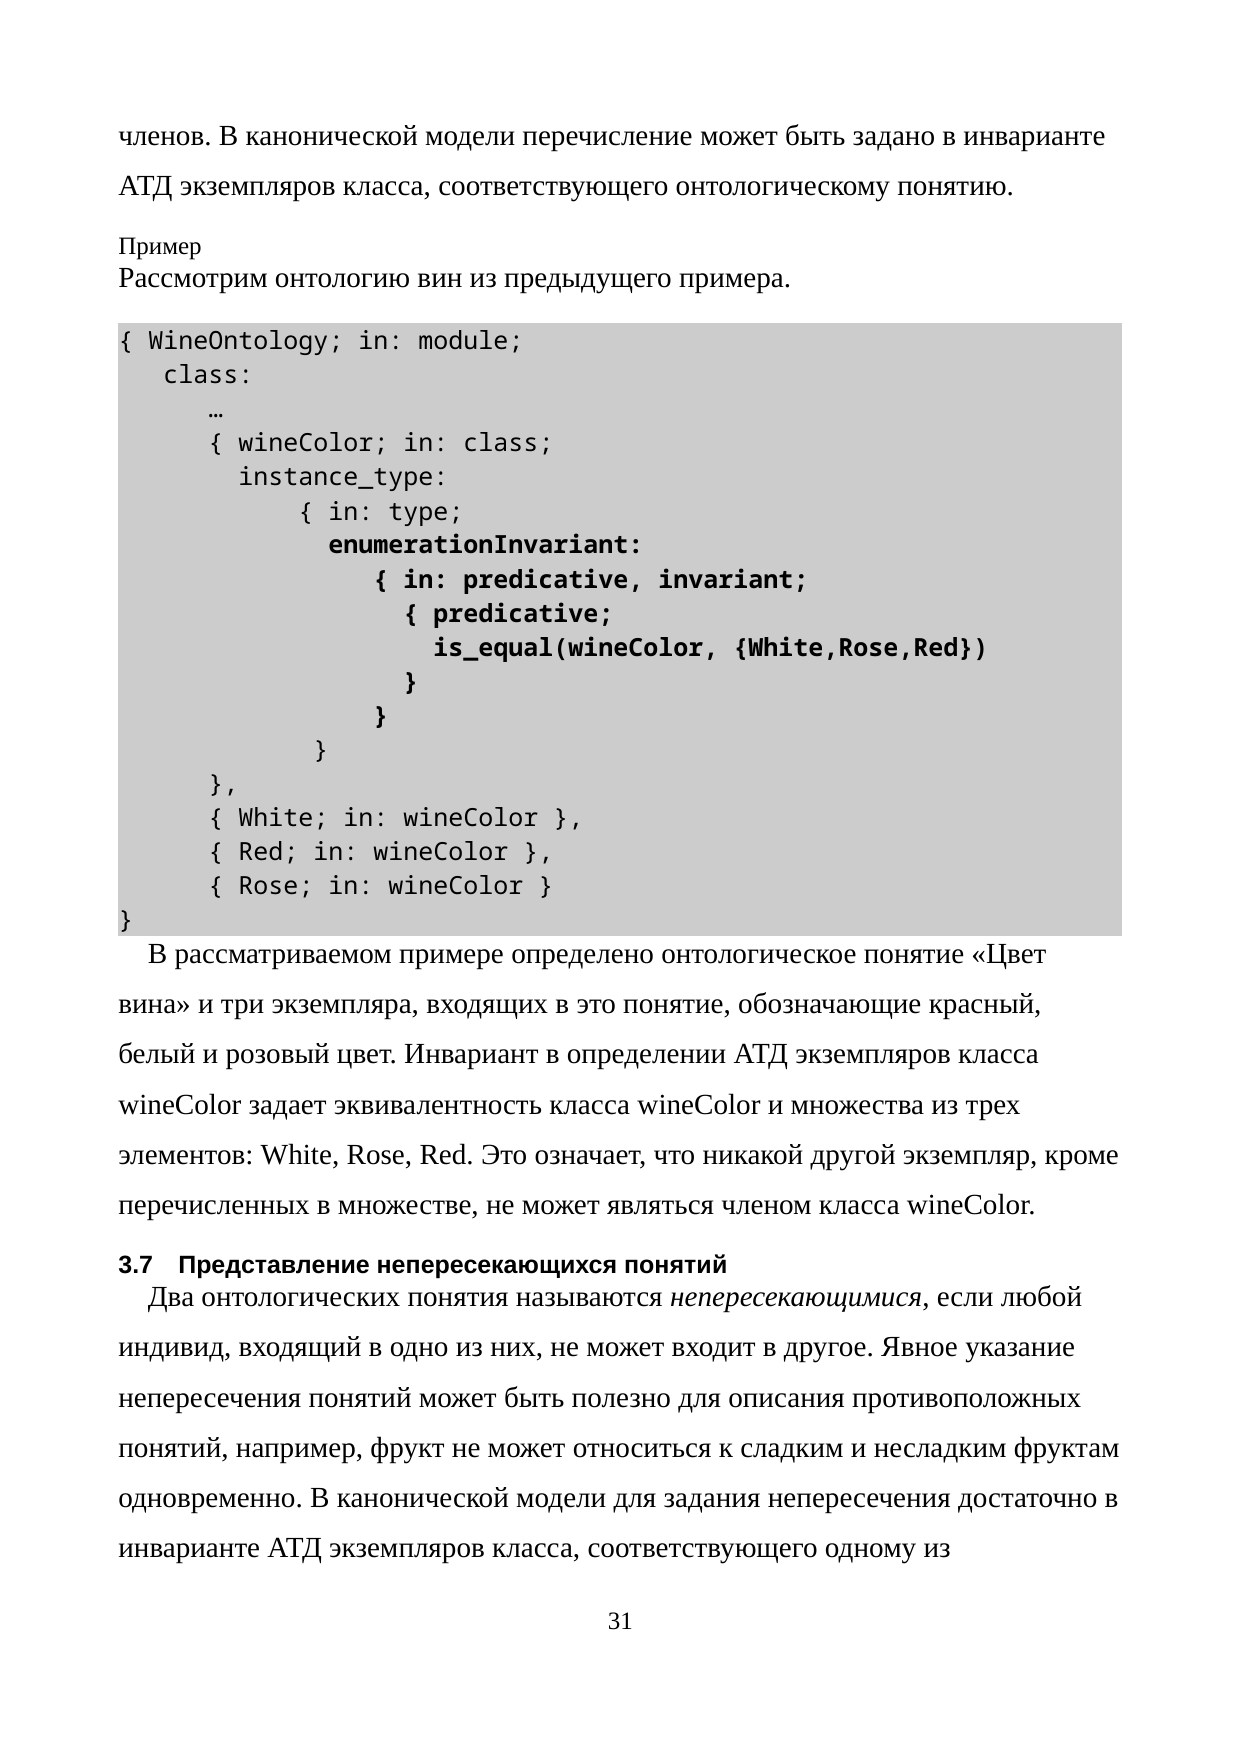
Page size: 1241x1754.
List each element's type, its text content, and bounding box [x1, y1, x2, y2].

text членов. В канонической модели перечисление может быть задано в инварианте АТД экземпляров класса, соответствующего онтологическому понятию. [118, 118, 1122, 202]
text { WineOntology; in: module; class: … { wineColor; in: class; instance_type: { in: type; enumerationInvariant: { in: predicative, invariant; { predicative; is_equal(wineColor, {White,Rose,Red}) } } } }, { White; in: wineColor }, { Red; in: wineColor }, { Rose; in: wineColor } } [118, 323, 1122, 936]
text Пример [118, 231, 1122, 260]
text В рассматриваемом примере определено онтологическое понятие «Цвет вина» и три экземпляра, входящих в это понятие, обозначающие красный, белый и розовый цвет. Инвариант в определении АТД экземпляров класса wineColor задает эквивалентность класса wineColor и множества из трех элементов: White, Rose, Red. Это означает, что никакой другой экземпляр, кроме перечисленных в множестве, не может являться членом класса wineColor. [118, 936, 1122, 1221]
text Два онтологических понятия называются непересекающимися, если любой индивид, входящий в одно из них, не может входит в другое. Явное указание непересечения понятий может быть полезно для описания противоположных понятий, например, фрукт не может относиться к сладким и несладким фруктам одновременно. В канонической модели для задания непересечения достаточно в инварианте АТД экземпляров класса, соответствующего одному из [118, 1279, 1122, 1564]
subtitle Представление непересекающихся понятий [118, 1250, 1122, 1279]
text Рассмотрим онтологию вин из предыдущего примера. [118, 260, 1122, 293]
